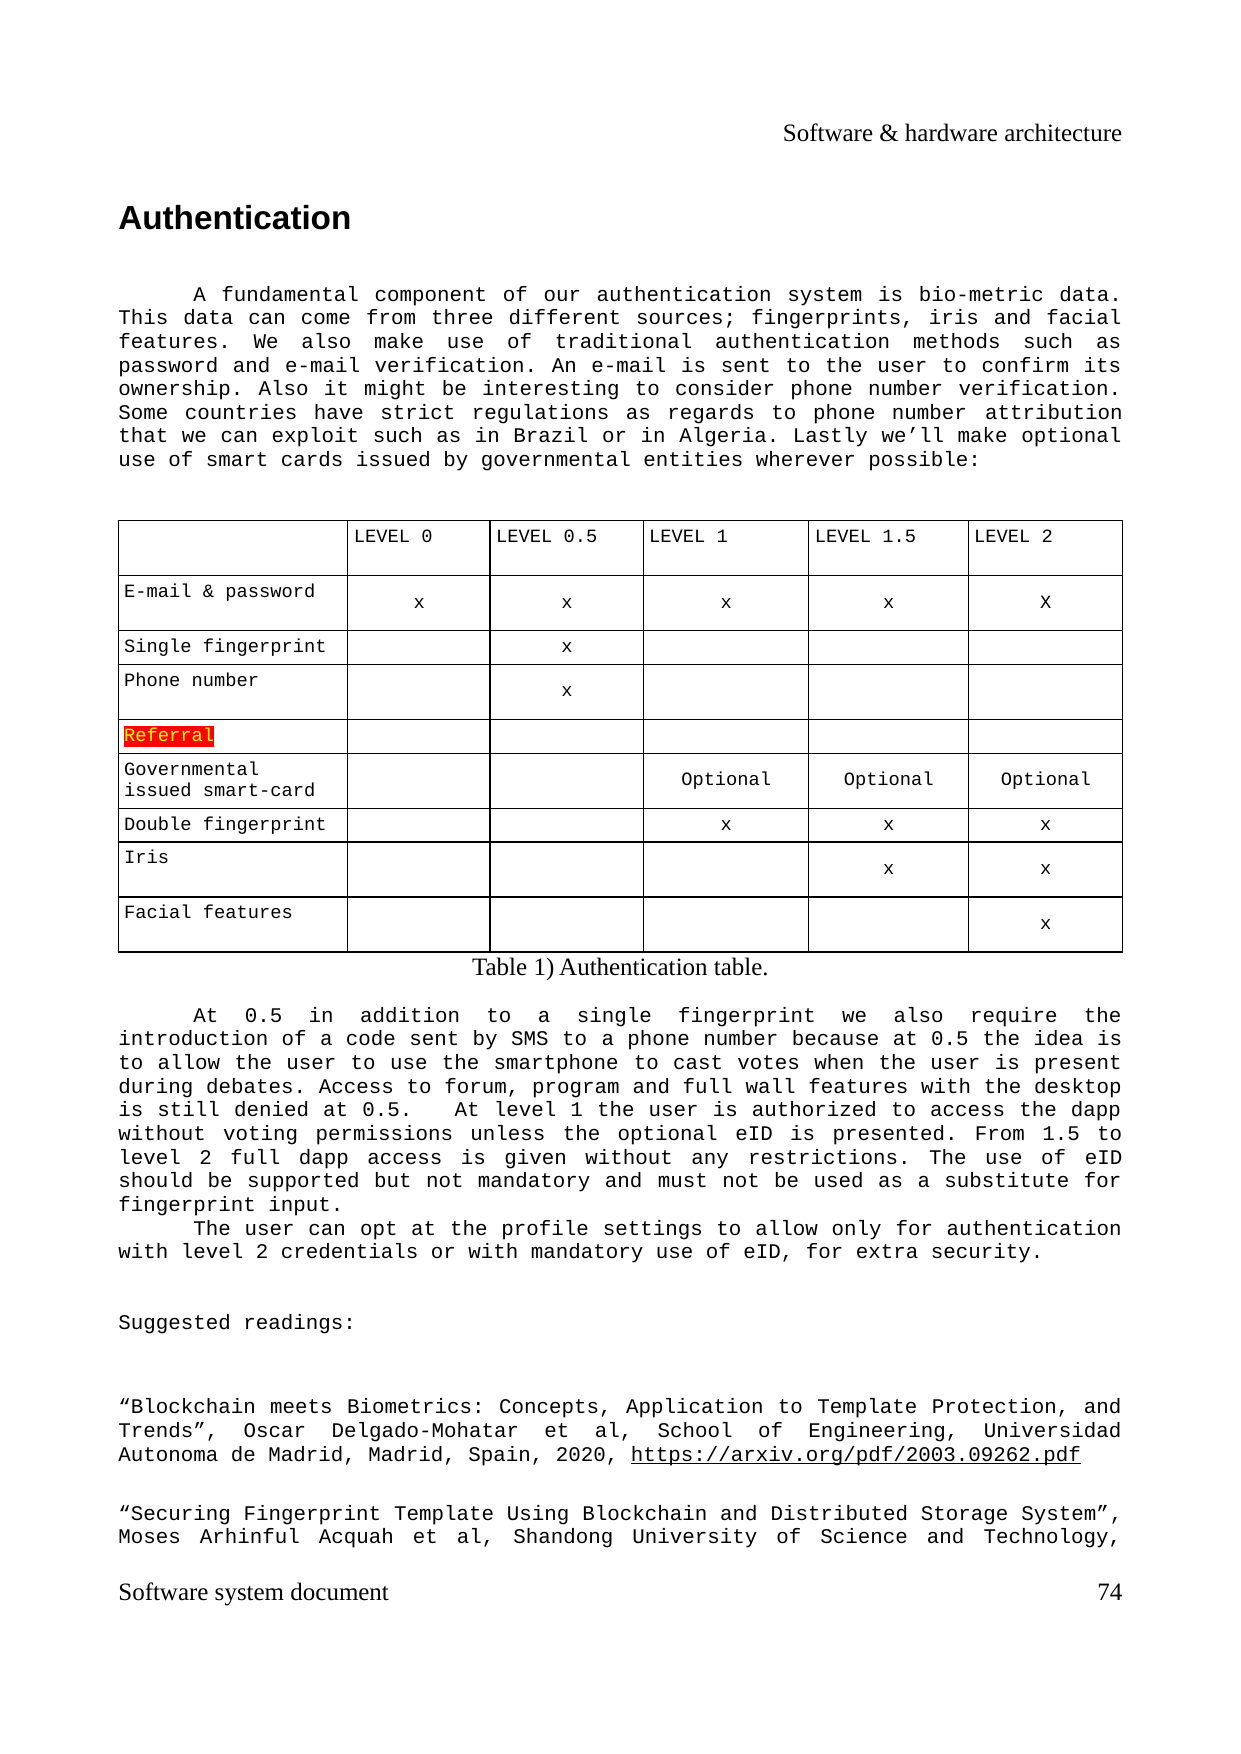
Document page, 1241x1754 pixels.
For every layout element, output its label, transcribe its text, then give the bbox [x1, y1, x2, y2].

table_cell x [969, 809, 1122, 841]
text “Blockchain meets Biometrics: Concepts, Application to Template Protection, and Trends”, Oscar Delgado-Mohatar et al, School of Engineering, Universidad Autonoma de Madrid, Madrid, Spain, 2020, https://arxiv.org/pdf/2003.09262.pdf [118, 1396, 1122, 1467]
subtitle Authentication [118, 198, 1122, 236]
table_cell Phone number [119, 665, 347, 719]
table_cell [348, 631, 489, 664]
table_cell Optional [969, 754, 1122, 808]
table_cell Optional [644, 754, 808, 808]
table_cell x [491, 631, 643, 664]
table_header LEVEL 0.5 [491, 521, 643, 575]
table_cell [491, 843, 643, 896]
table_cell E-mail & password [119, 576, 347, 630]
table_cell [348, 720, 489, 753]
table_cell Single fingerprint [119, 631, 347, 664]
table_cell Iris [119, 843, 347, 896]
table_cell x [491, 576, 643, 630]
table_cell [644, 720, 808, 753]
table_header [119, 521, 347, 575]
table_cell x [491, 665, 643, 719]
table_cell [491, 754, 643, 808]
table_header LEVEL 2 [969, 521, 1122, 575]
table_header LEVEL 1 [644, 521, 808, 575]
table_cell [348, 665, 489, 719]
table_cell Facial features [119, 898, 347, 951]
table_cell Referral [119, 720, 347, 753]
text At 0.5 in addition to a single fingerprint we also require the introduction of a code sent by SMS to a phone number because at 0.5 the idea is to allow the user to use the smartphone to cast votes when the user is present during debates. Access to forum, program and full wall features with the desktop is still denied at 0.5. At level 1 the user is authorized to access the dapp without voting permissions unless the optional eID is presented. From 1.5 to level 2 full dapp access is given without any restrictions. The use of eID should be supported but not mandatory and must not be used as a substitute for fingerprint input. [118, 1005, 1122, 1218]
table_cell [969, 720, 1122, 753]
table_cell x [644, 809, 808, 841]
table_cell [644, 631, 808, 664]
text Table 1) Authentication table. [118, 953, 1122, 981]
table_cell [644, 898, 808, 951]
table_cell x [644, 576, 808, 630]
table_cell [348, 898, 489, 951]
table_cell x [969, 898, 1122, 951]
table_cell [809, 720, 968, 753]
table_cell [348, 843, 489, 896]
table_cell [491, 898, 643, 951]
text Suggested readings: [118, 1312, 1122, 1336]
text “Securing Fingerprint Template Using Blockchain and Distributed Storage System”, Moses Arhinful Acquah et al, Shandong University of Science and Technology, [118, 1503, 1122, 1550]
text A fundamental component of our authentication system is bio-metric data. This data can come from three different sources; fingerprints, iris and facial features. We also make use of traditional authentication methods such as password and e-mail verification. An e-mail is sent to the user to confirm its ownership. Also it might be interesting to consider phone number verification. Some countries have strict regulations as regards to phone number attribution that we can exploit such as in Brazil or in Algeria. Lastly we’ll make optional use of smart cards issued by governmental entities wherever possible: [118, 284, 1122, 473]
table_cell x [809, 809, 968, 841]
table_cell [969, 665, 1122, 719]
table_cell x [809, 843, 968, 896]
table_cell Governmental issued smart-card [119, 754, 347, 808]
table_cell [491, 809, 643, 841]
table_cell [491, 720, 643, 753]
table_cell Double fingerprint [119, 809, 347, 841]
table_cell x [969, 843, 1122, 896]
table_cell [809, 631, 968, 664]
table_cell [809, 898, 968, 951]
table_header LEVEL 1.5 [809, 521, 968, 575]
table_cell x [809, 576, 968, 630]
table_cell [644, 665, 808, 719]
table_cell [809, 665, 968, 719]
text The user can opt at the profile settings to allow only for authentication with level 2 credentials or with mandatory use of eID, for extra security. [118, 1218, 1122, 1265]
table_cell [644, 843, 808, 896]
table_cell [969, 631, 1122, 664]
table_cell Optional [809, 754, 968, 808]
table_header LEVEL 0 [348, 521, 489, 575]
table_cell X [969, 576, 1122, 630]
table_cell [348, 809, 489, 841]
table_cell x [348, 576, 489, 630]
table_cell [348, 754, 489, 808]
